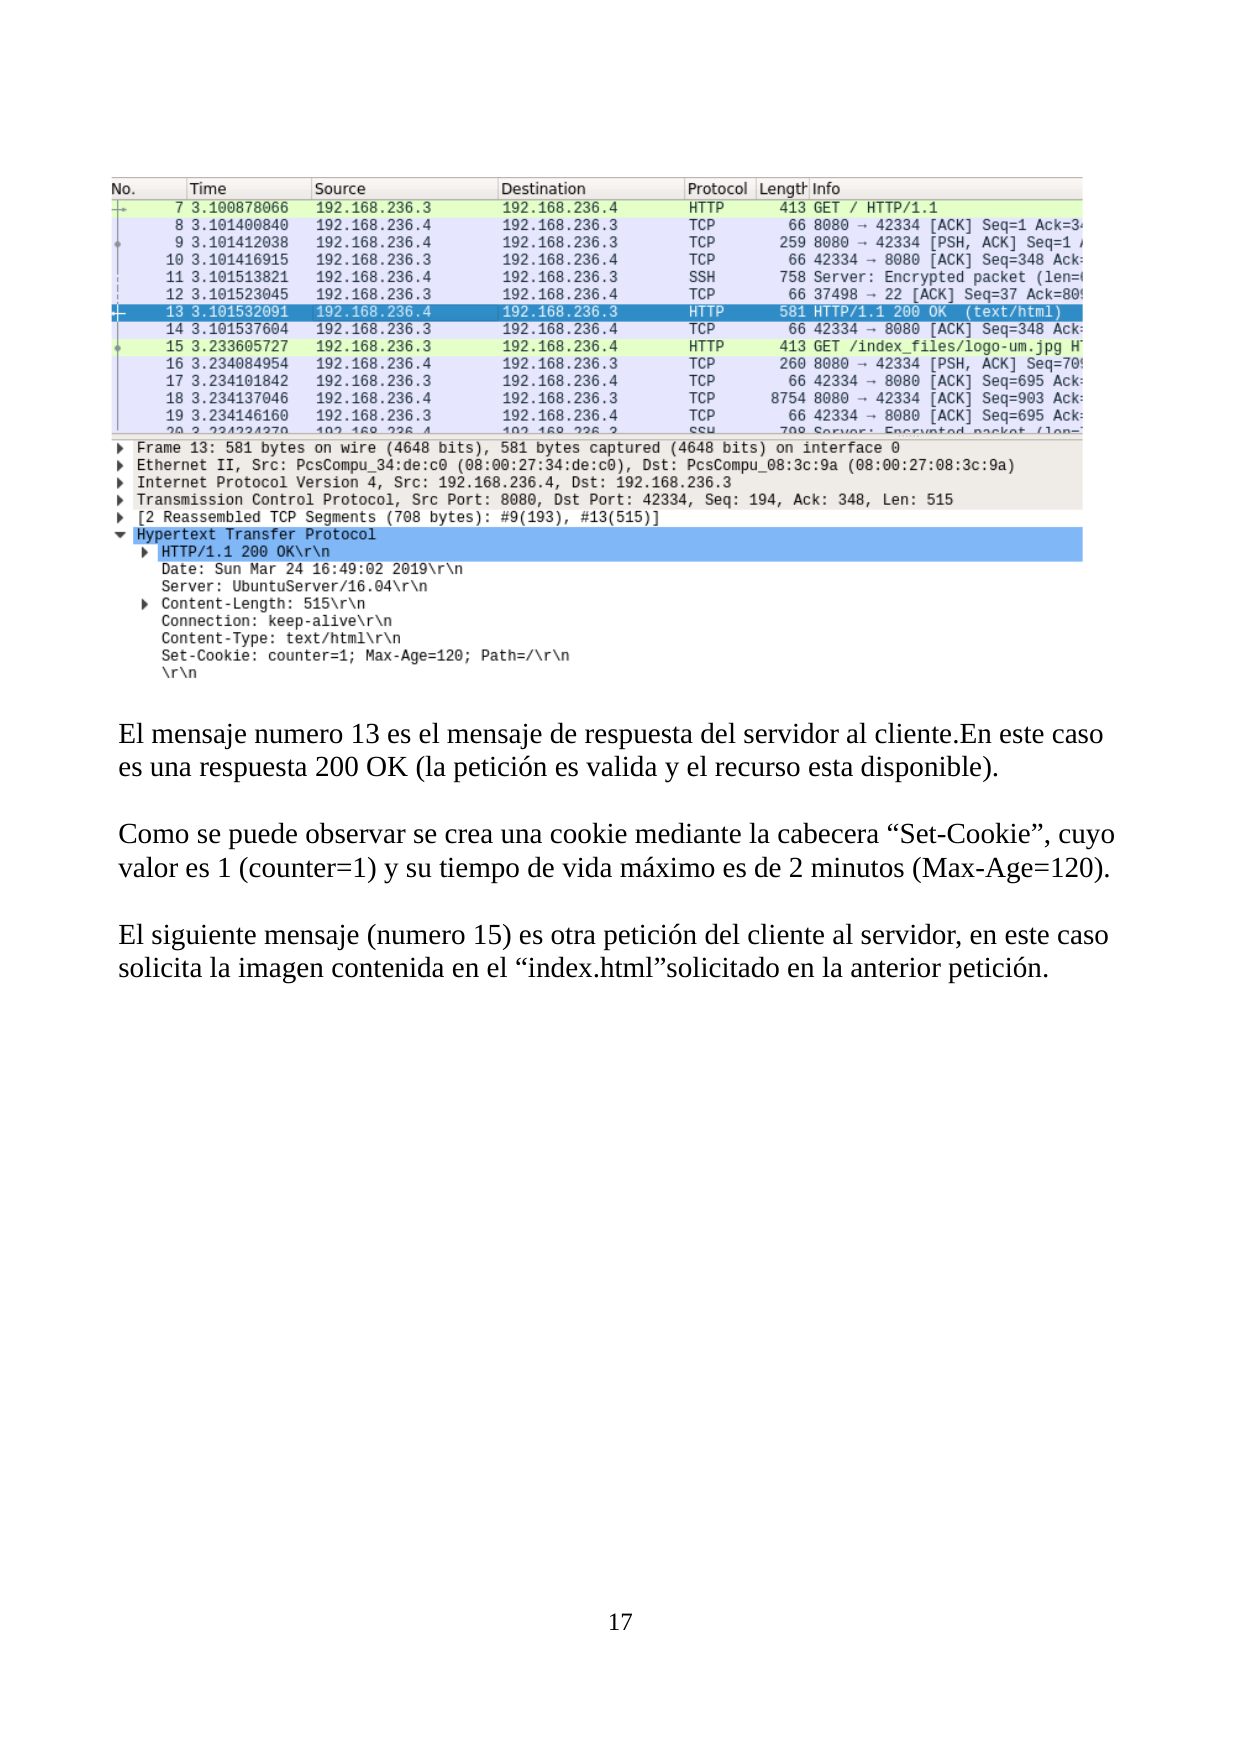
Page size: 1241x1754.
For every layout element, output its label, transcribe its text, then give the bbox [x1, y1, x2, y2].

picture [111, 177, 1083, 683]
text Como se puede observar se crea una cookie mediante la cabecera “Set-Cookie”, cuyo valor es 1 (counter=1) y su tiempo de vida máximo es de 2 minutos (Max-Age=120). [118, 816, 1122, 883]
text El siguiente mensaje (numero 15) es otra petición del cliente al servidor, en este caso solicita la imagen contenida en el “index.html”solicitado en la anterior petición. [118, 917, 1122, 984]
text El mensaje numero 13 es el mensaje de respuesta del servidor al cliente.En este caso es una respuesta 200 OK (la petición es valida y el recurso esta disponible). [118, 716, 1122, 783]
